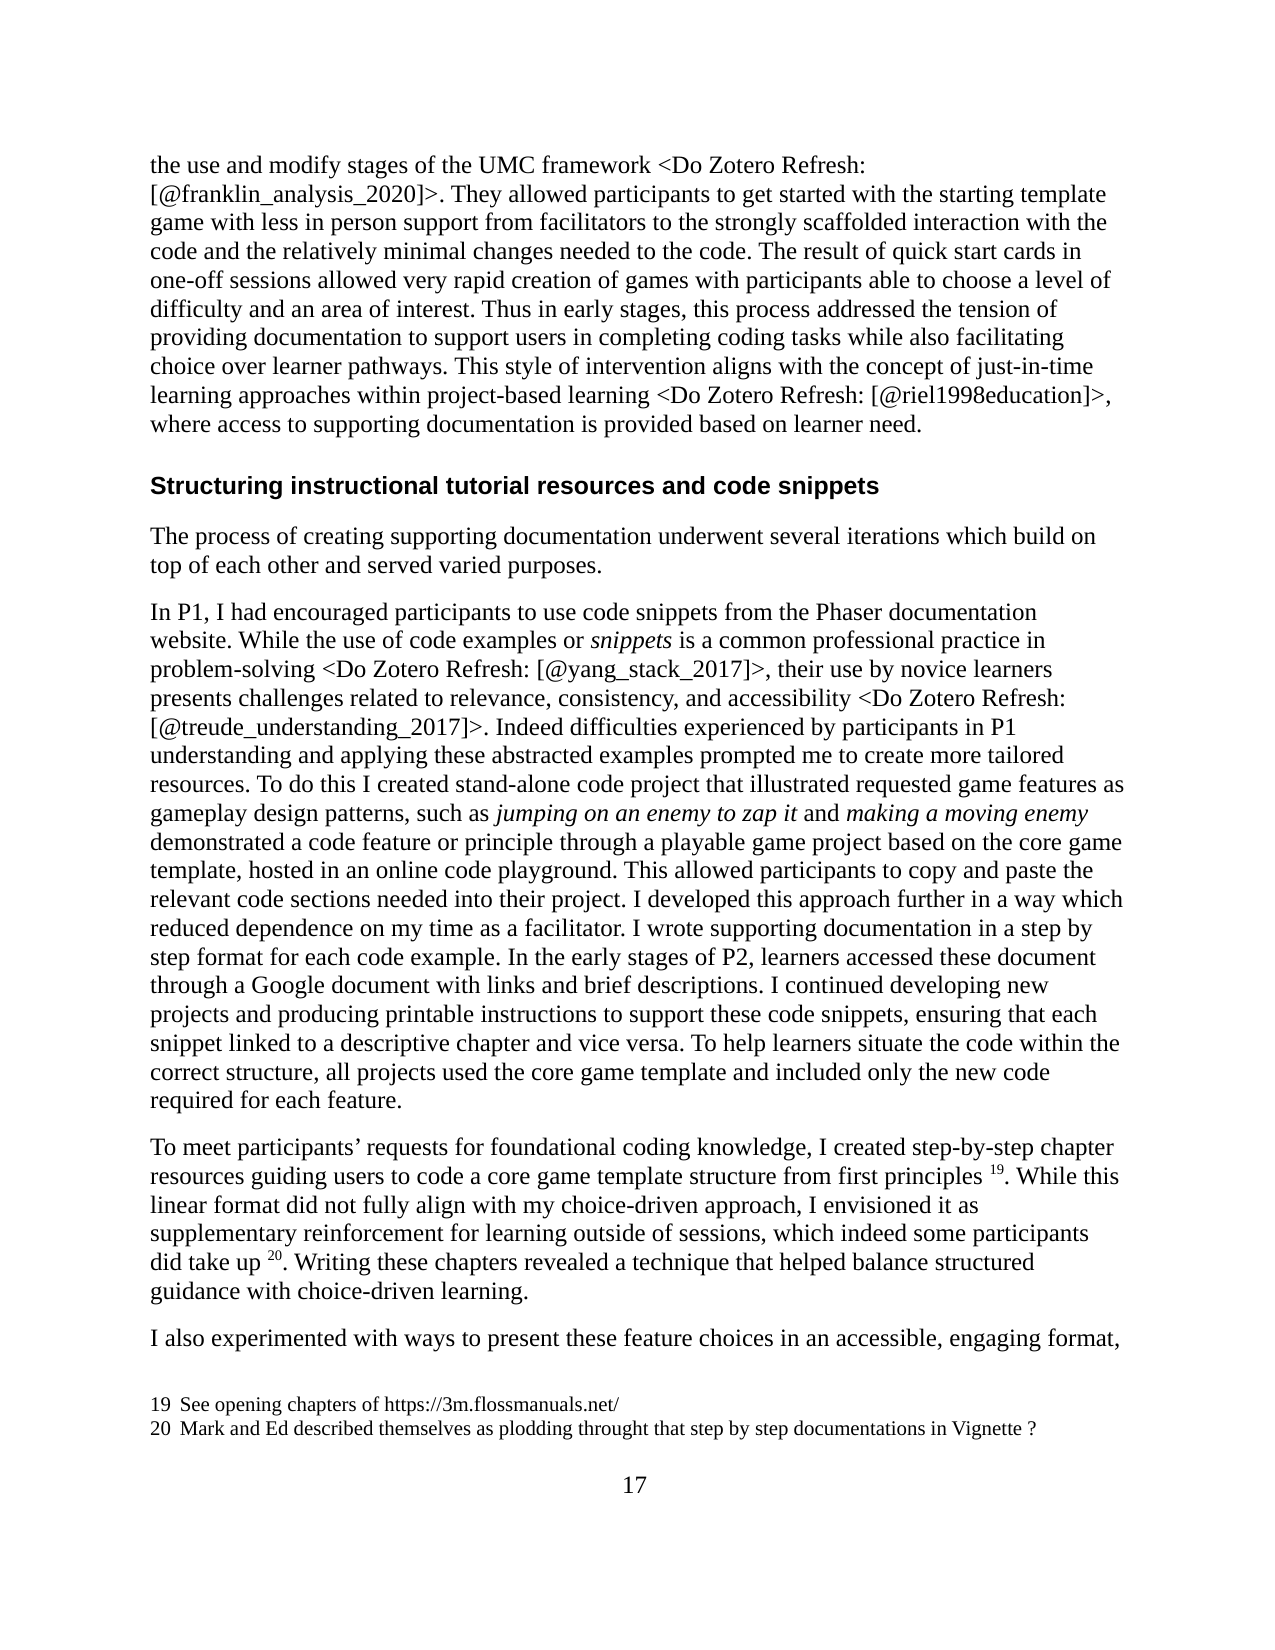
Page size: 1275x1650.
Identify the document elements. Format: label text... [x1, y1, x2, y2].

text the use and modify stages of the UMC framework <Do Zotero Refresh: [@franklin_analysis_2020]>. They allowed participants to get started with the starting template game with less in person support from facilitators to the strongly scaffolded interaction with the code and the relatively minimal changes needed to the code. The result of quick start cards in one-off sessions allowed very rapid creation of games with participants able to choose a level of difficulty and an area of interest. Thus in early stages, this process addressed the tension of providing documentation to support users in completing coding tasks while also facilitating choice over learner pathways. This style of intervention aligns with the concept of just-in-time learning approaches within project-based learning <Do Zotero Refresh: [@riel1998education]>, where access to supporting documentation is provided based on learner need. [150, 150, 1125, 437]
subtitle Structuring instructional tutorial resources and code snippets [150, 471, 1125, 500]
text The process of creating supporting documentation underwent several iterations which build on top of each other and served varied purposes. [150, 521, 1125, 579]
text I also experimented with ways to present these feature choices in an accessible, engaging format, [150, 1323, 1125, 1351]
text Mark and Ed described themselves as plodding throught that step by step documentations in Vignette ? [150, 1416, 1125, 1440]
text In P1, I had encouraged participants to use code snippets from the Phaser documentation website. While the use of code examples or snippets is a common professional practice in problem-solving <Do Zotero Refresh: [@yang_stack_2017]>, their use by novice learners presents challenges related to relevance, consistency, and accessibility <Do Zotero Refresh: [@treude_understanding_2017]>. Indeed difficulties experienced by participants in P1 understanding and applying these abstracted examples prompted me to create more tailored resources. To do this I created stand-alone code project that illustrated requested game features as gameplay design patterns, such as jumping on an enemy to zap it and making a moving enemy demonstrated a code feature or principle through a playable game project based on the core game template, hosted in an online code playground. This allowed participants to copy and paste the relevant code sections needed into their project. I developed this approach further in a way which reduced dependence on my time as a facilitator. I wrote supporting documentation in a step by step format for each code example. In the early stages of P2, learners accessed these document through a Google document with links and brief descriptions. I continued developing new projects and producing printable instructions to support these code snippets, ensuring that each snippet linked to a descriptive chapter and vice versa. To help learners situate the code within the correct structure, all projects used the core game template and included only the new code required for each feature. [150, 597, 1125, 1114]
text See opening chapters of https://3m.flossmanuals.net/ [150, 1392, 1125, 1416]
text To meet participants’ requests for foundational coding knowledge, I created step-by-step chapter resources guiding users to code a core game template structure from first principles . While this linear format did not fully align with my choice-driven approach, I envisioned it as supplementary reinforcement for learning outside of sessions, which indeed some participants did take up . Writing these chapters revealed a technique that helped balance structured guidance with choice-driven learning. [150, 1132, 1125, 1305]
